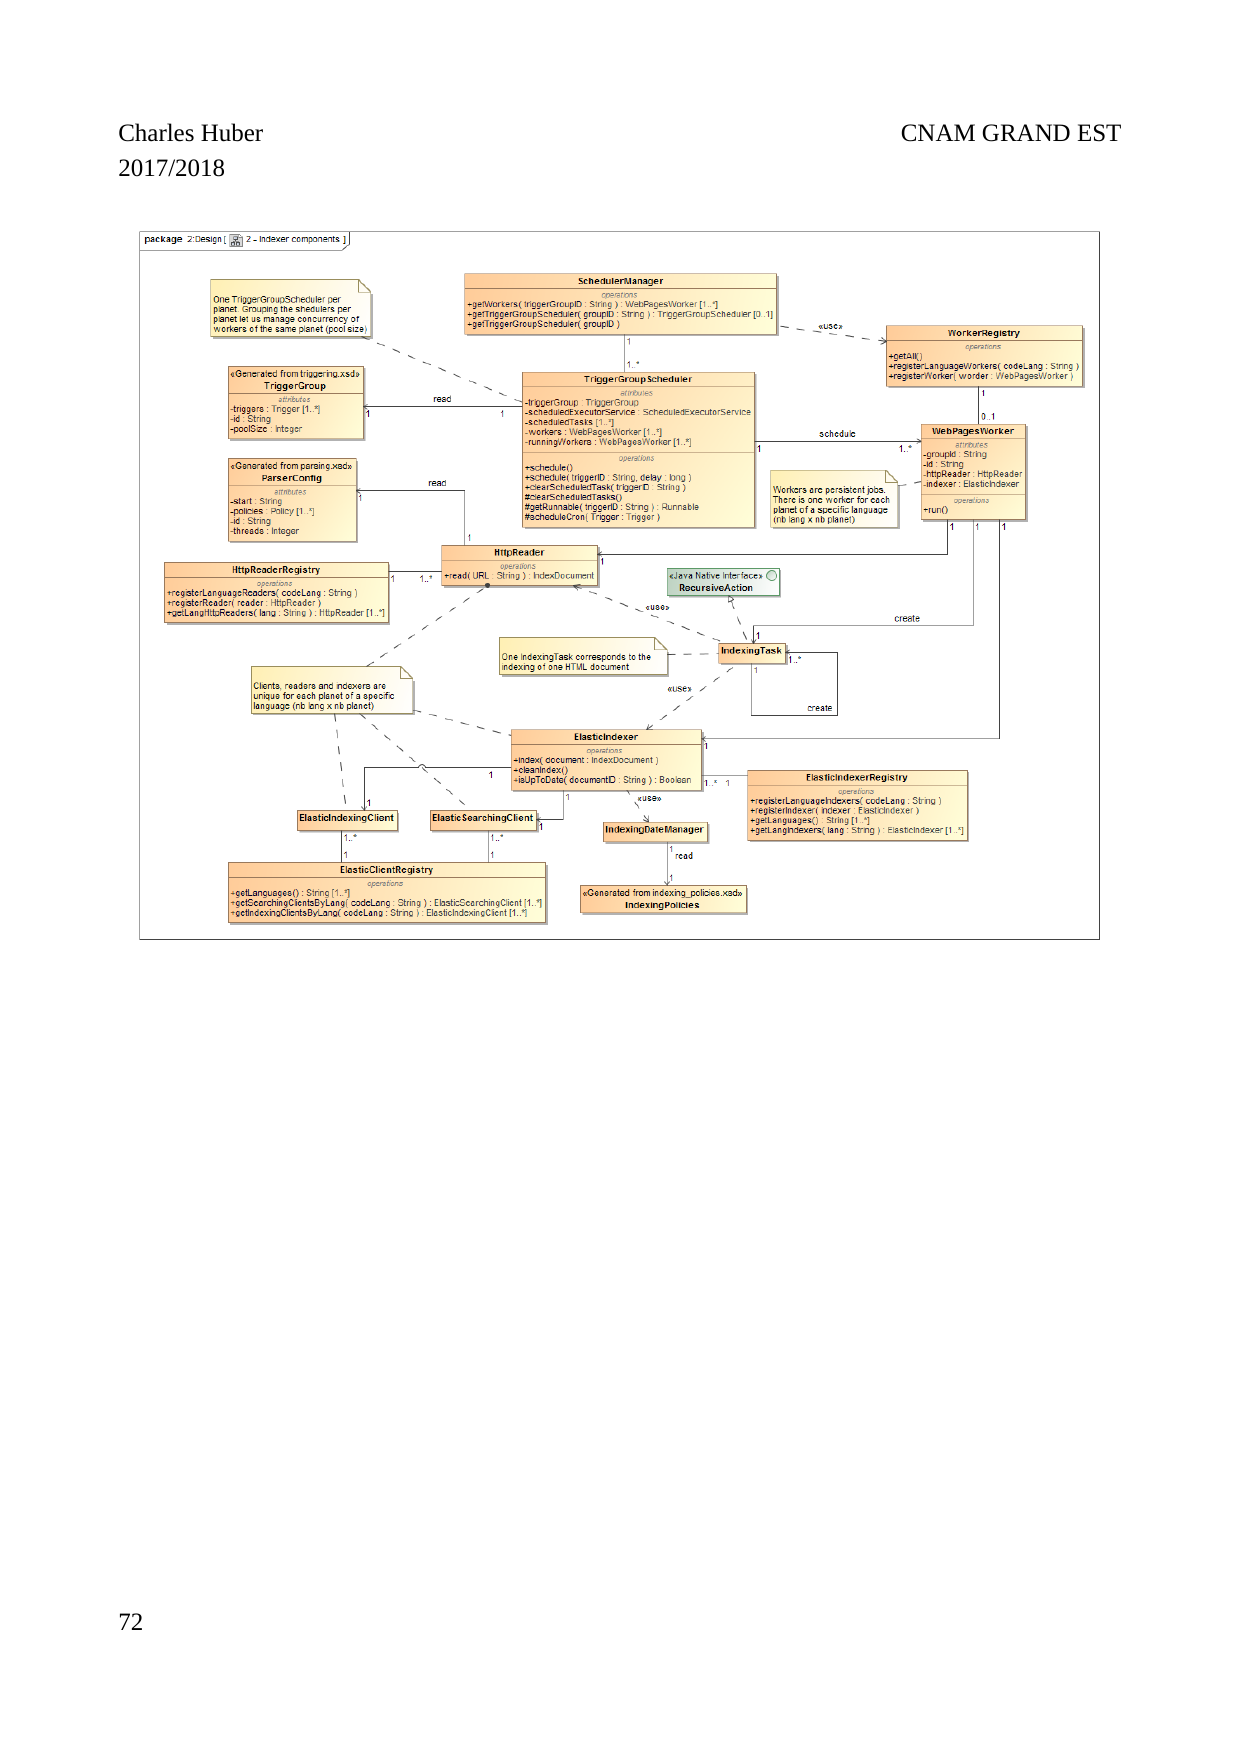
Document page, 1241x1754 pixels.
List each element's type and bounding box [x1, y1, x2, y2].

picture [136, 227, 1119, 959]
